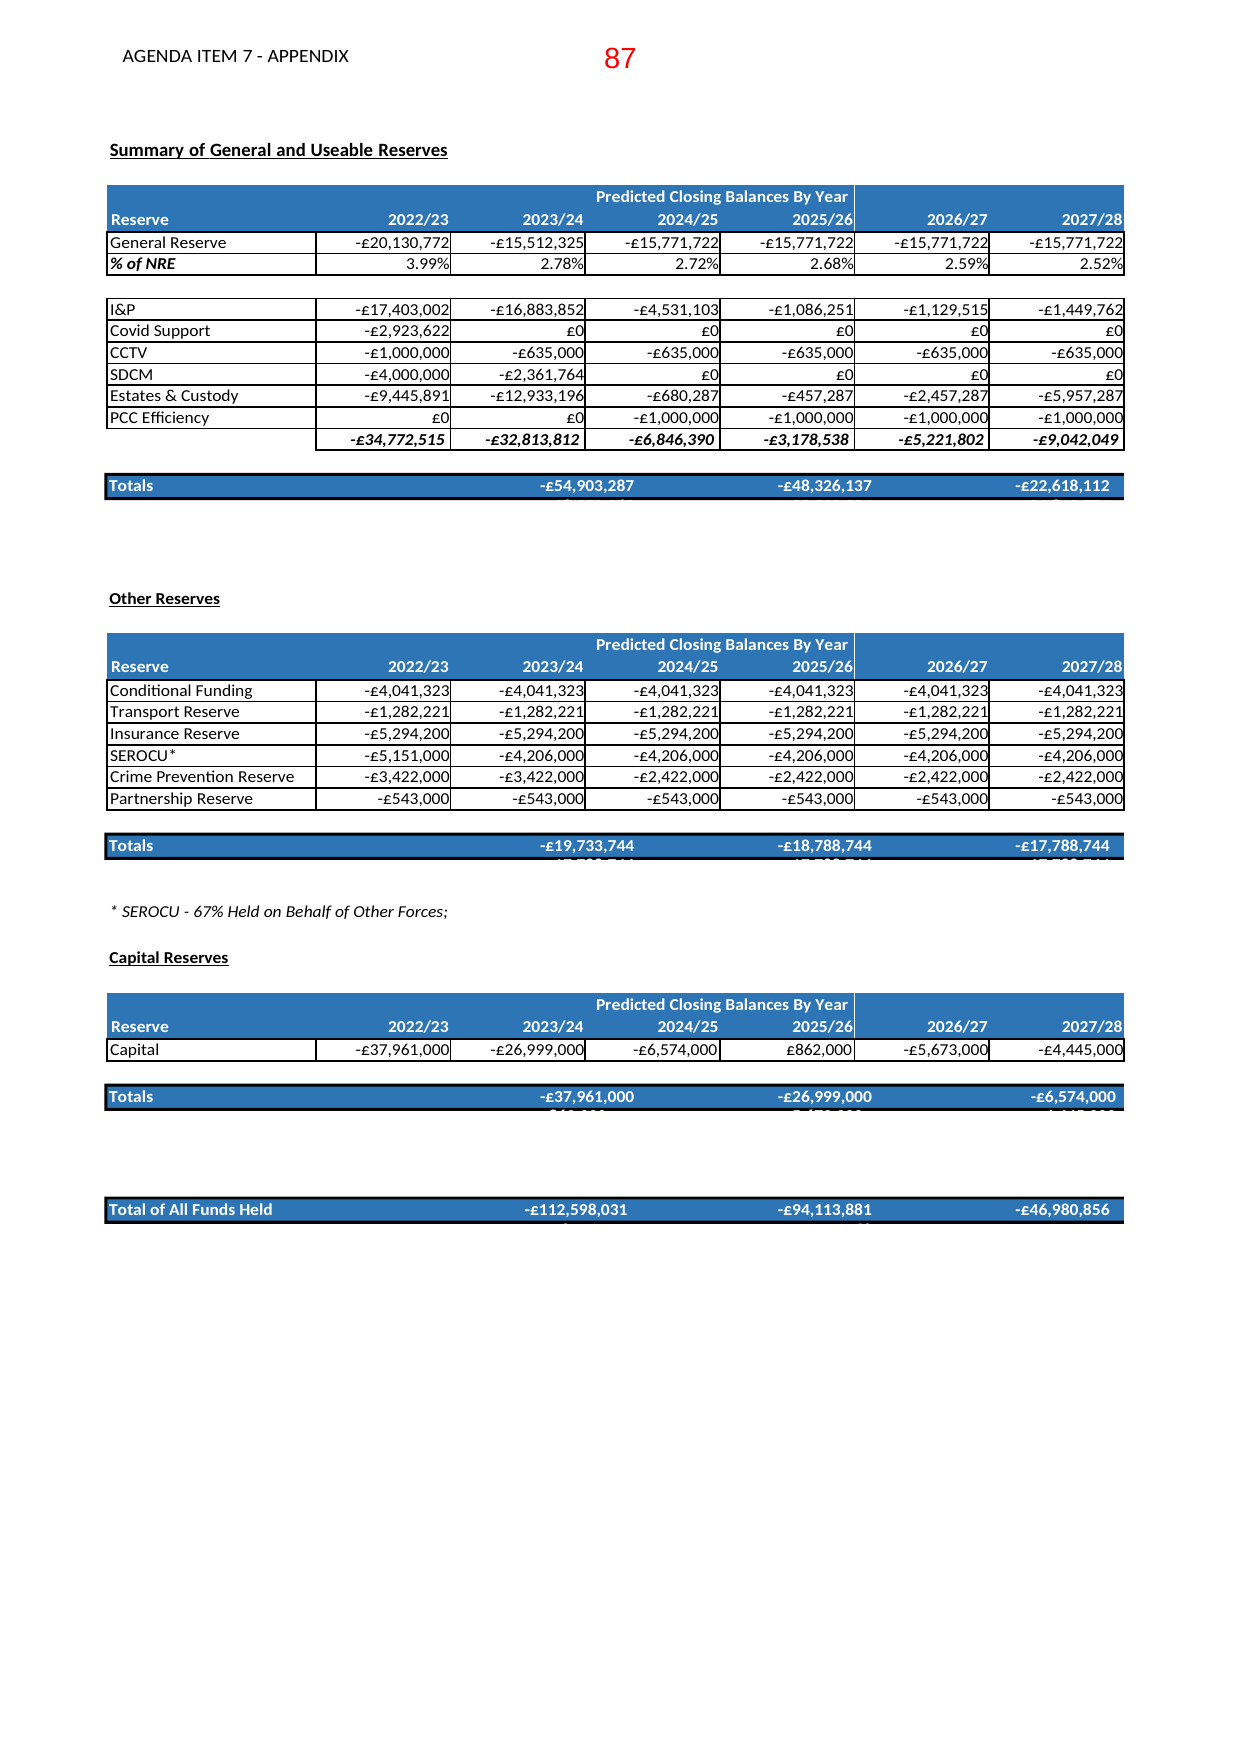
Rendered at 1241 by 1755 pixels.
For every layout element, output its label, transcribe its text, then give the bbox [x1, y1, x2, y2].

table_header 2027/28 [989, 633, 1124, 679]
table_cell -£543,000 [586, 789, 719, 809]
table_cell -£5,294,200 [451, 724, 584, 744]
table_cell -£3,422,000 [317, 767, 450, 787]
table_header Reserve [107, 993, 316, 1038]
table_cell -£2,422,000 [586, 767, 719, 787]
table_cell -£34,772,515 [317, 429, 450, 449]
table_cell £862,000 [721, 1040, 854, 1060]
table_header -£4,531,103 [586, 299, 719, 319]
table_cell -£2,923,622 [317, 321, 450, 341]
table_header 2023/24 [450, 993, 585, 1038]
table_cell -£2,422,000 [855, 767, 988, 787]
table_cell Covid Support [108, 321, 315, 341]
table_cell -£4,041,323 [586, 681, 719, 701]
table_cell -£4,041,323 [721, 681, 854, 701]
table_cell -£635,000 [721, 343, 854, 363]
table_header 2026/27 [855, 185, 989, 231]
table_cell -£20,130,772 [317, 233, 450, 253]
table_cell PCC Efficiency [108, 408, 315, 428]
table_cell -£1,000,000 [990, 408, 1123, 428]
table_cell -£1,282,221 [317, 702, 450, 722]
table_cell 2.68% [721, 254, 854, 274]
table_cell £0 [586, 364, 719, 384]
table_cell -£635,000 [586, 343, 719, 363]
table_cell -£457,287 [721, 386, 854, 406]
text * SEROCU - 67% Held on Behalf of Other Forces; [109, 901, 1230, 922]
table_cell -£9,042,049 [990, 429, 1123, 449]
table_header -£17,403,002 [317, 299, 450, 319]
text Other Reserves [109, 588, 1230, 608]
table_cell £0 [451, 408, 584, 428]
table_cell -£6,574,000 [586, 1040, 719, 1060]
table_cell -£1,282,221 [586, 702, 719, 722]
table_header Reserve [107, 185, 316, 231]
table_cell Insurance Reserve [108, 724, 315, 744]
table_cell -£1,282,221 [855, 702, 988, 722]
table_cell -£4,041,323 [451, 681, 584, 701]
table_cell Partnership Reserve [108, 789, 315, 809]
table_cell -£15,512,325 [451, 233, 584, 253]
table_cell -£5,294,200 [317, 724, 450, 744]
table_cell -£32,813,812 [451, 429, 584, 449]
table_header -£1,449,762 [990, 299, 1123, 319]
table_cell -£5,294,200 [855, 724, 988, 744]
table_header -£16,883,852 [451, 299, 584, 319]
table_header 2023/24 [450, 185, 585, 231]
table_header Reserve [107, 633, 316, 679]
table_cell -£26,999,000 [451, 1040, 584, 1060]
table_cell -£543,000 [451, 789, 584, 809]
table_cell -£680,287 [586, 386, 719, 406]
table_cell -£9,445,891 [317, 386, 450, 406]
table_cell -£5,957,287 [990, 386, 1123, 406]
table_cell -£15,771,722 [855, 233, 988, 253]
table_cell -£3,178,538 [721, 429, 854, 449]
table_header 2027/28 [989, 185, 1124, 231]
table_header -£1,129,515 [855, 299, 988, 319]
table_cell -£3,422,000 [451, 767, 584, 787]
table_cell Conditional Funding [108, 681, 315, 701]
table_cell £0 [317, 408, 450, 428]
text Capital Reserves [109, 948, 1230, 968]
table_cell -£543,000 [317, 789, 450, 809]
table_cell £0 [721, 321, 854, 341]
table_cell -£4,445,000 [990, 1040, 1123, 1060]
table_cell £0 [855, 321, 988, 341]
table_cell -£5,294,200 [586, 724, 719, 744]
table_cell -£4,041,323 [855, 681, 988, 701]
table_cell -£635,000 [451, 343, 584, 363]
table_cell SEROCU* [108, 746, 315, 766]
table_cell -£6,846,390 [586, 429, 719, 449]
table_header 2022/23 [316, 993, 450, 1038]
table_header Predicted Closing Balances By Year 2024/25 2025/26 [585, 633, 854, 679]
table_cell -£5,151,000 [317, 746, 450, 766]
table_cell General Reserve [108, 233, 315, 253]
table_cell -£4,041,323 [990, 681, 1123, 701]
table_header Predicted Closing Balances By Year 2024/25 2025/26 [585, 993, 854, 1038]
table_cell -£4,041,323 [317, 681, 450, 701]
table_cell £0 [990, 321, 1123, 341]
table_header 2027/28 [989, 993, 1124, 1038]
table_header -£1,086,251 [721, 299, 854, 319]
table_cell CCTV [108, 343, 315, 363]
table_header 2026/27 [855, 993, 989, 1038]
table_cell -£5,221,802 [855, 429, 988, 449]
table_cell 2.72% [586, 254, 719, 274]
table_cell 2.78% [451, 254, 584, 274]
table_cell -£4,206,000 [721, 746, 854, 766]
table_cell -£1,000,000 [721, 408, 854, 428]
table_header 2022/23 [316, 185, 450, 231]
table_cell £0 [721, 364, 854, 384]
table_cell -£2,361,764 [451, 364, 584, 384]
table_cell £0 [990, 364, 1123, 384]
table_header 2022/23 [316, 633, 450, 679]
table_cell -£1,282,221 [721, 702, 854, 722]
table_cell -£12,933,196 [451, 386, 584, 406]
table_cell -£15,771,722 [586, 233, 719, 253]
table_cell £0 [586, 321, 719, 341]
table_cell Transport Reserve [108, 702, 315, 722]
table_cell 2.52% [990, 254, 1123, 274]
table_cell £0 [855, 364, 988, 384]
text Summary of General and Useable Reserves [109, 138, 1230, 161]
table_cell -£5,294,200 [721, 724, 854, 744]
table_cell % of NRE [108, 254, 315, 274]
table_header 2023/24 [450, 633, 585, 679]
table_cell -£543,000 [721, 789, 854, 809]
table_cell 2.59% [855, 254, 988, 274]
table_cell SDCM [108, 364, 315, 384]
table_cell -£1,000,000 [855, 408, 988, 428]
table_cell Capital [108, 1040, 315, 1060]
table_cell -£37,961,000 [317, 1040, 450, 1060]
table_cell -£1,000,000 [586, 408, 719, 428]
table_cell -£4,000,000 [317, 364, 450, 384]
table_cell -£15,771,722 [721, 233, 854, 253]
table_cell Crime Prevention Reserve [108, 767, 315, 787]
table_cell -£635,000 [990, 343, 1123, 363]
table_cell -£15,771,722 [990, 233, 1123, 253]
table_header I&P [108, 299, 315, 319]
table_cell -£543,000 [990, 789, 1123, 809]
table_cell -£1,000,000 [317, 343, 450, 363]
table_cell -£1,282,221 [451, 702, 584, 722]
table_cell -£4,206,000 [990, 746, 1123, 766]
table_cell -£2,422,000 [721, 767, 854, 787]
table_cell -£543,000 [855, 789, 988, 809]
table_cell -£4,206,000 [855, 746, 988, 766]
table_cell 3.99% [317, 254, 450, 274]
table_header 2026/27 [855, 633, 989, 679]
table_cell [107, 429, 315, 449]
table_cell £0 [451, 321, 584, 341]
table_header Predicted Closing Balances By Year 2024/25 2025/26 [585, 185, 854, 231]
table_cell -£2,457,287 [855, 386, 988, 406]
table_cell -£4,206,000 [451, 746, 584, 766]
table_cell -£4,206,000 [586, 746, 719, 766]
table_cell -£2,422,000 [990, 767, 1123, 787]
table_cell -£1,282,221 [990, 702, 1123, 722]
table_cell -£635,000 [855, 343, 988, 363]
table_cell -£5,673,000 [855, 1040, 988, 1060]
table_cell -£5,294,200 [990, 724, 1123, 744]
table_cell Estates & Custody [108, 386, 315, 406]
